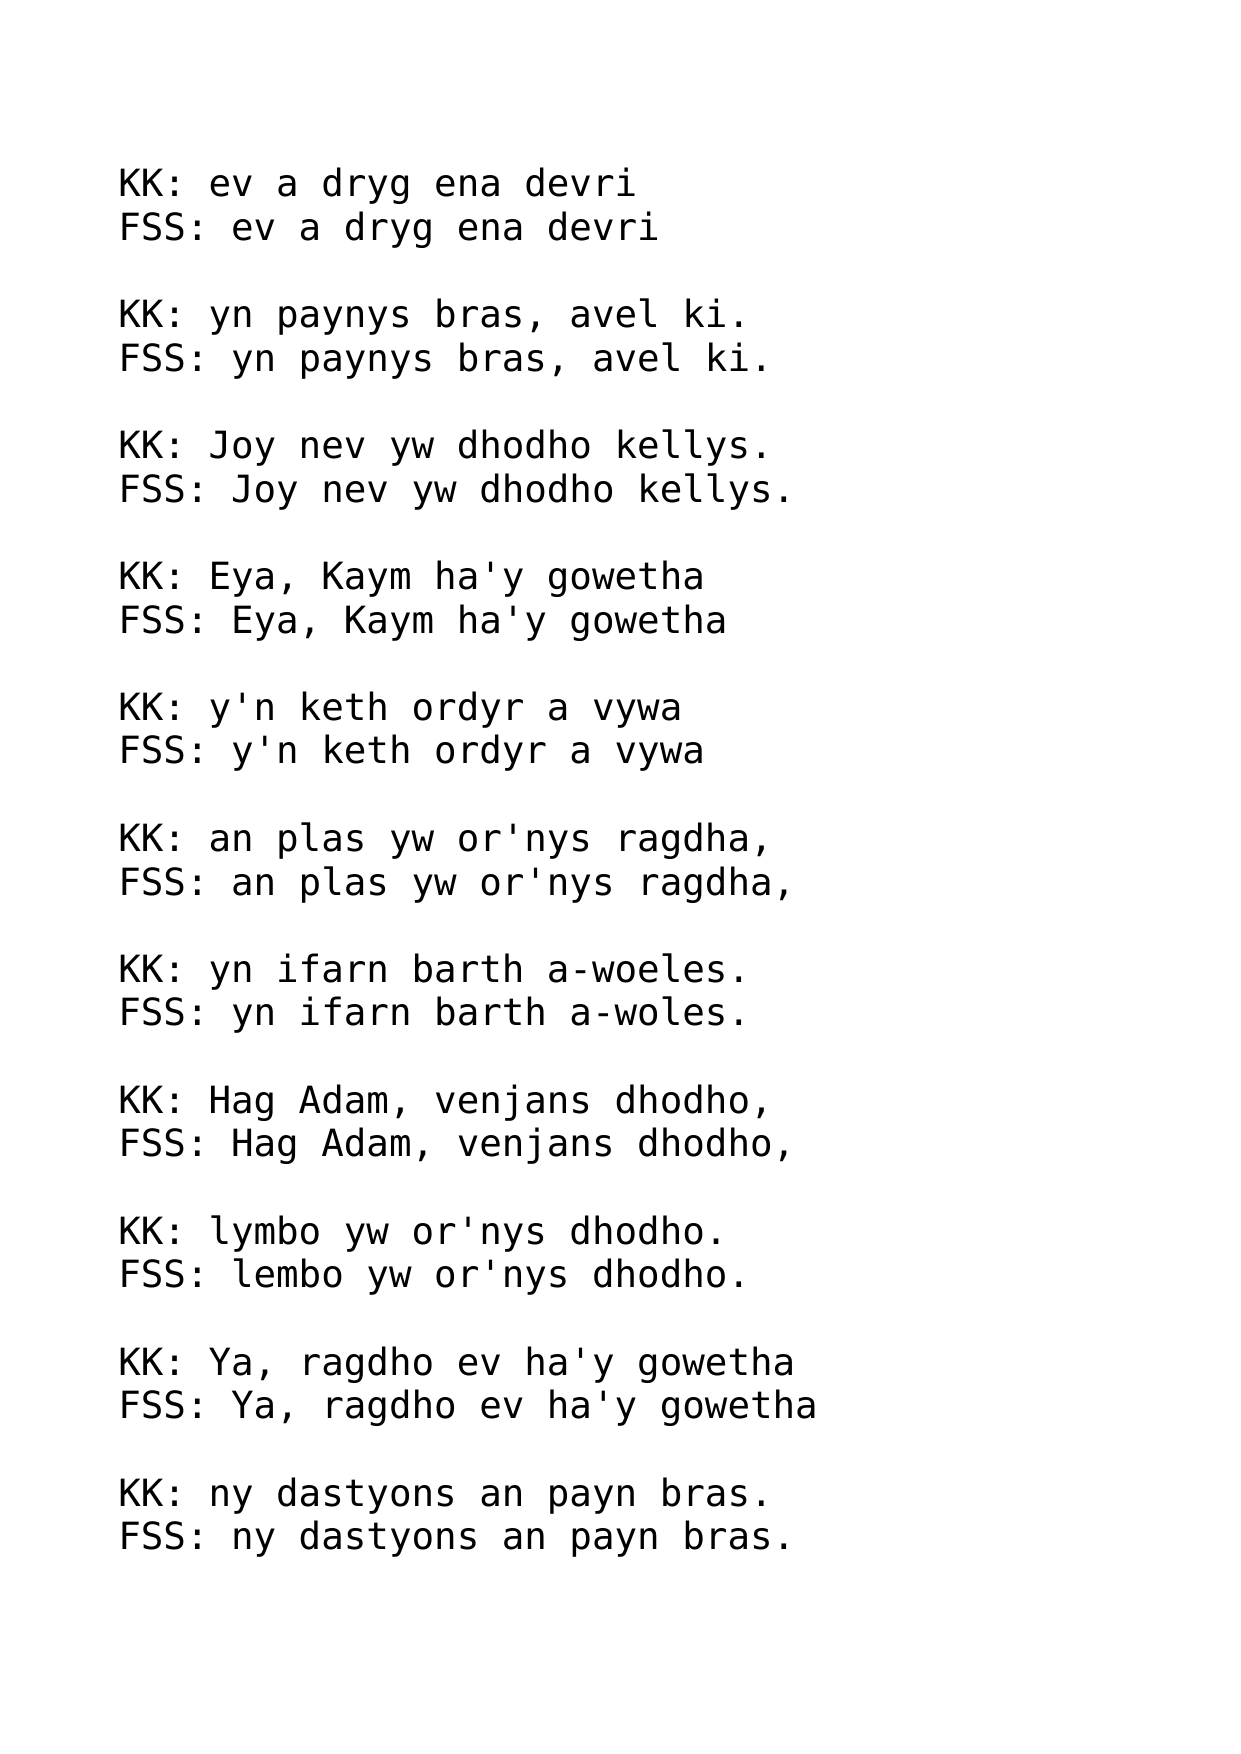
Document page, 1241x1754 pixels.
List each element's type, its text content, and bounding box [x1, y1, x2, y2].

text KK: Eya, Kaym ha'y gowetha [118, 554, 1122, 598]
text FSS: y'n keth ordyr a vywa [118, 729, 1122, 773]
text FSS: ev a dryg ena devri [118, 205, 1122, 249]
text FSS: Ya, ragdho ev ha'y gowetha [118, 1384, 1122, 1427]
text FSS: Hag Adam, venjans dhodho, [118, 1122, 1122, 1166]
text KK: an plas yw or'nys ragdha, [118, 816, 1122, 860]
text KK: Hag Adam, venjans dhodho, [118, 1078, 1122, 1122]
text KK: y'n keth ordyr a vywa [118, 686, 1122, 729]
text KK: yn ifarn barth a-woeles. [118, 947, 1122, 991]
text FSS: Eya, Kaym ha'y gowetha [118, 598, 1122, 642]
text FSS: ny dastyons an payn bras. [118, 1515, 1122, 1558]
text KK: yn paynys bras, avel ki. [118, 293, 1122, 336]
text KK: ev a dryg ena devri [118, 162, 1122, 205]
text FSS: yn paynys bras, avel ki. [118, 336, 1122, 380]
text KK: lymbo yw or'nys dhodho. [118, 1209, 1122, 1253]
text KK: ny dastyons an payn bras. [118, 1471, 1122, 1515]
text KK: Joy nev yw dhodho kellys. [118, 424, 1122, 467]
text KK: Ya, ragdho ev ha'y gowetha [118, 1340, 1122, 1384]
text FSS: an plas yw or'nys ragdha, [118, 860, 1122, 904]
text FSS: lembo yw or'nys dhodho. [118, 1253, 1122, 1297]
text FSS: yn ifarn barth a-woles. [118, 991, 1122, 1035]
text FSS: Joy nev yw dhodho kellys. [118, 467, 1122, 511]
